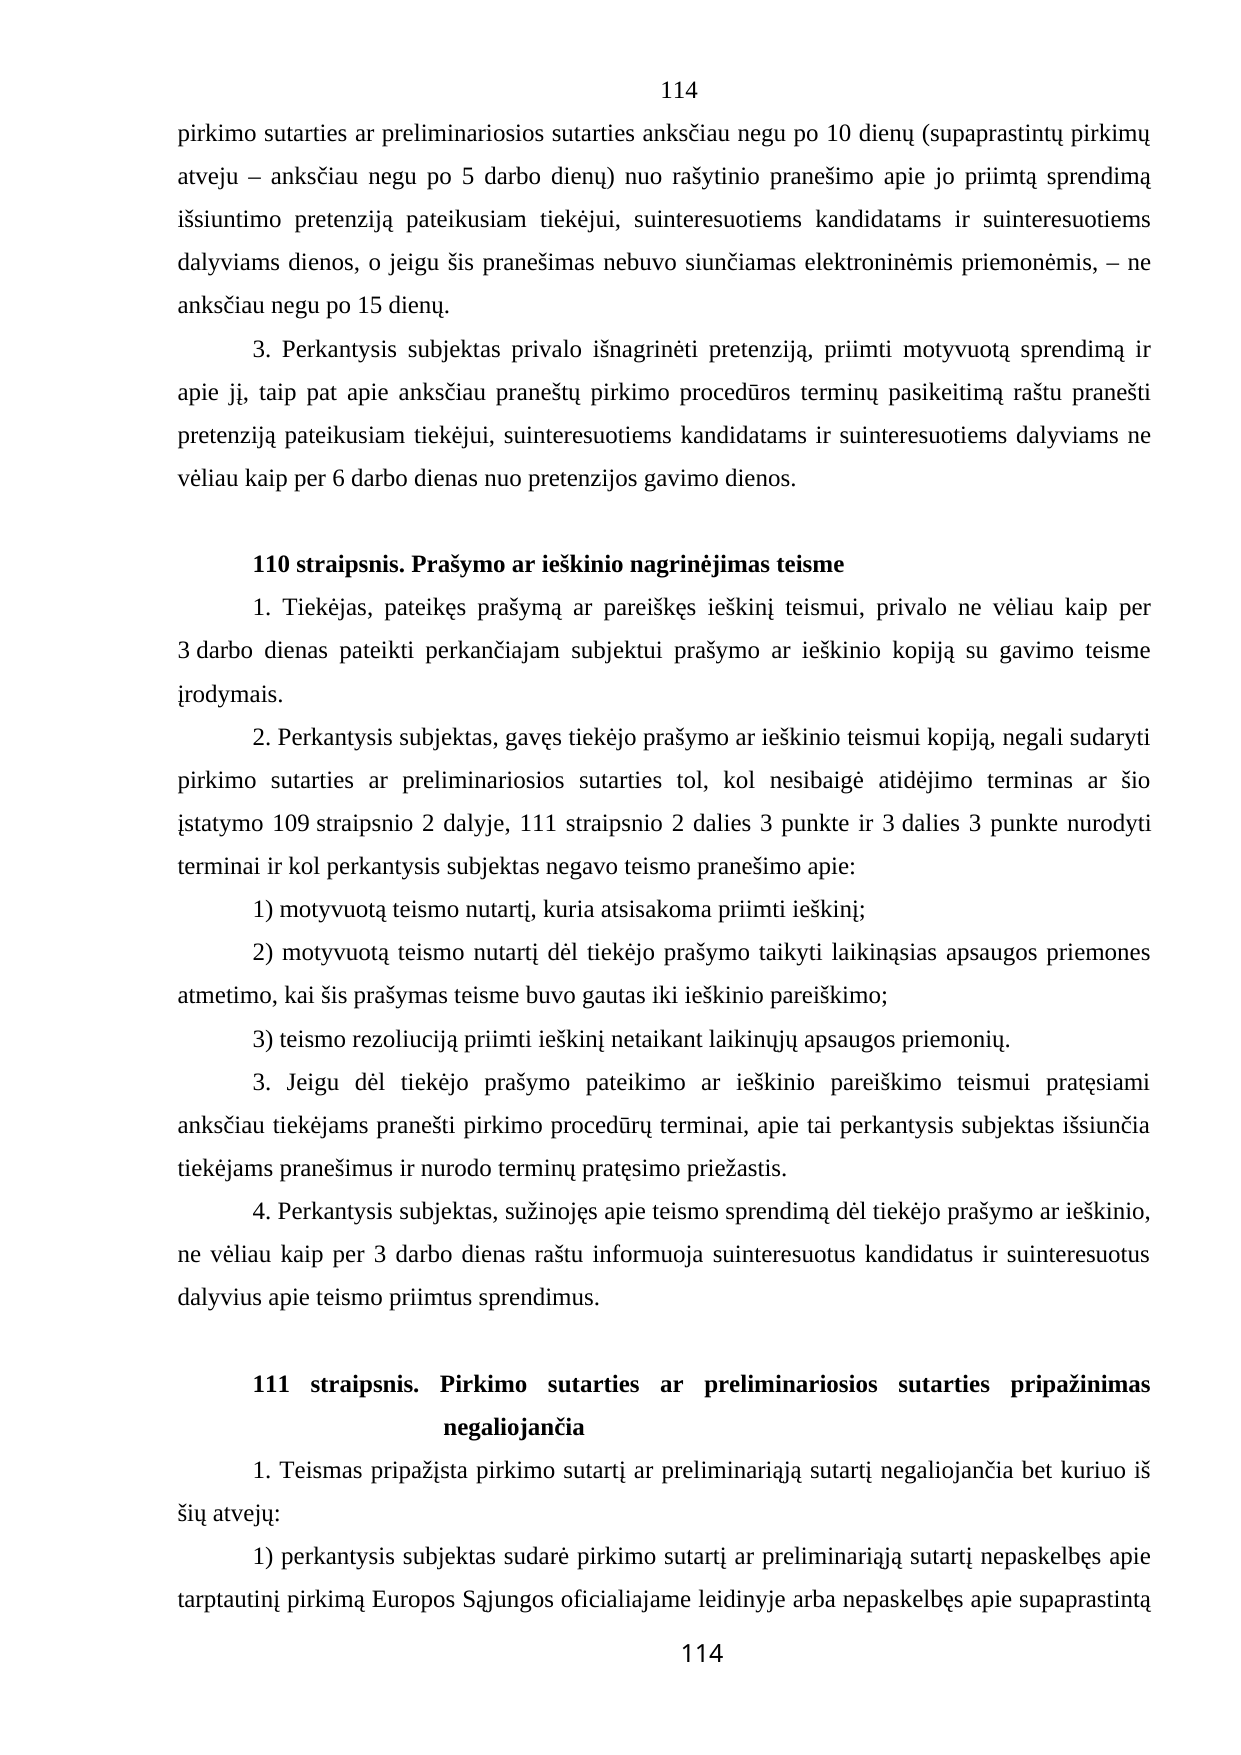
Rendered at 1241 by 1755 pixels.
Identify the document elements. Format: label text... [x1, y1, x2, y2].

text 1. Tiekėjas, pateikęs prašymą ar pareiškęs ieškinį teismui, privalo ne vėliau kaip per 3 darbo dienas pateikti perkančiajam subjektui prašymo ar ieškinio kopiją su gavimo teisme įrodymais. [177, 592, 1152, 707]
subtitle 4. Perkantysis subjektas, sužinojęs apie teismo sprendimą dėl tiekėjo prašymo ar ieškinio, ne vėliau kaip per 3 darbo dienas raštu informuoja suinteresuotus kandidatus ir suinteresuotus dalyvius apie teismo priimtus sprendimus. [177, 1196, 1152, 1311]
text pirkimo sutarties ar preliminariosios sutarties anksčiau negu po 10 dienų (supaprastintų pirkimų atveju – anksčiau negu po 5 darbo dienų) nuo rašytinio pranešimo apie jo priimtą sprendimą išsiuntimo pretenziją pateikusiam tiekėjui, suinteresuotiems kandidatams ir suinteresuotiems dalyviams dienos, o jeigu šis pranešimas nebuvo siunčiamas elektroninėmis priemonėmis, – ne anksčiau negu po 15 dienų. [177, 118, 1152, 319]
text 1) motyvuotą teismo nutartį, kuria atsisakoma priimti ieškinį; [177, 894, 1152, 923]
text 3) teismo rezoliuciją priimti ieškinį netaikant laikinųjų apsaugos priemonių. [177, 1024, 1152, 1052]
text 2) motyvuotą teismo nutartį dėl tiekėjo prašymo taikyti laikinąsias apsaugos priemones atmetimo, kai šis prašymas teisme buvo gautas iki ieškinio pareiškimo; [177, 937, 1152, 1009]
text 2. Perkantysis subjektas, gavęs tiekėjo prašymo ar ieškinio teismui kopiją, negali sudaryti pirkimo sutarties ar preliminariosios sutarties tol, kol nesibaigė atidėjimo terminas ar šio įstatymo 109 straipsnio 2 dalyje, 111 straipsnio 2 dalies 3 punkte ir 3 dalies 3 punkte nurodyti terminai ir kol perkantysis subjektas negavo teismo pranešimo apie: [177, 722, 1152, 880]
text 3. Jeigu dėl tiekėjo prašymo pateikimo ar ieškinio pareiškimo teismui pratęsiami anksčiau tiekėjams pranešti pirkimo procedūrų terminai, apie tai perkantysis subjektas išsiunčia tiekėjams pranešimus ir nurodo terminų pratęsimo priežastis. [177, 1067, 1152, 1182]
text 1. Teismas pripažįsta pirkimo sutartį ar preliminariąją sutartį negaliojančia bet kuriuo iš šių atvejų: [177, 1455, 1152, 1527]
text 1) perkantysis subjektas sudarė pirkimo sutartį ar preliminariąją sutartį nepaskelbęs apie tarptautinį pirkimą Europos Sąjungos oficialiajame leidinyje arba nepaskelbęs apie supaprastintą [177, 1541, 1152, 1613]
text 111 straipsnis. Pirkimo sutarties ar preliminariosios sutarties pripažinimas negaliojančia [252, 1369, 1152, 1441]
subtitle 110 straipsnis. Prašymo ar ieškinio nagrinėjimas teisme [177, 549, 1152, 578]
subtitle 3. Perkantysis subjektas privalo išnagrinėti pretenziją, priimti motyvuotą sprendimą ir apie jį, taip pat apie anksčiau praneštų pirkimo procedūros terminų pasikeitimą raštu pranešti pretenziją pateikusiam tiekėjui, suinteresuotiems kandidatams ir suinteresuotiems dalyviams ne vėliau kaip per 6 darbo dienas nuo pretenzijos gavimo dienos. [177, 334, 1152, 492]
